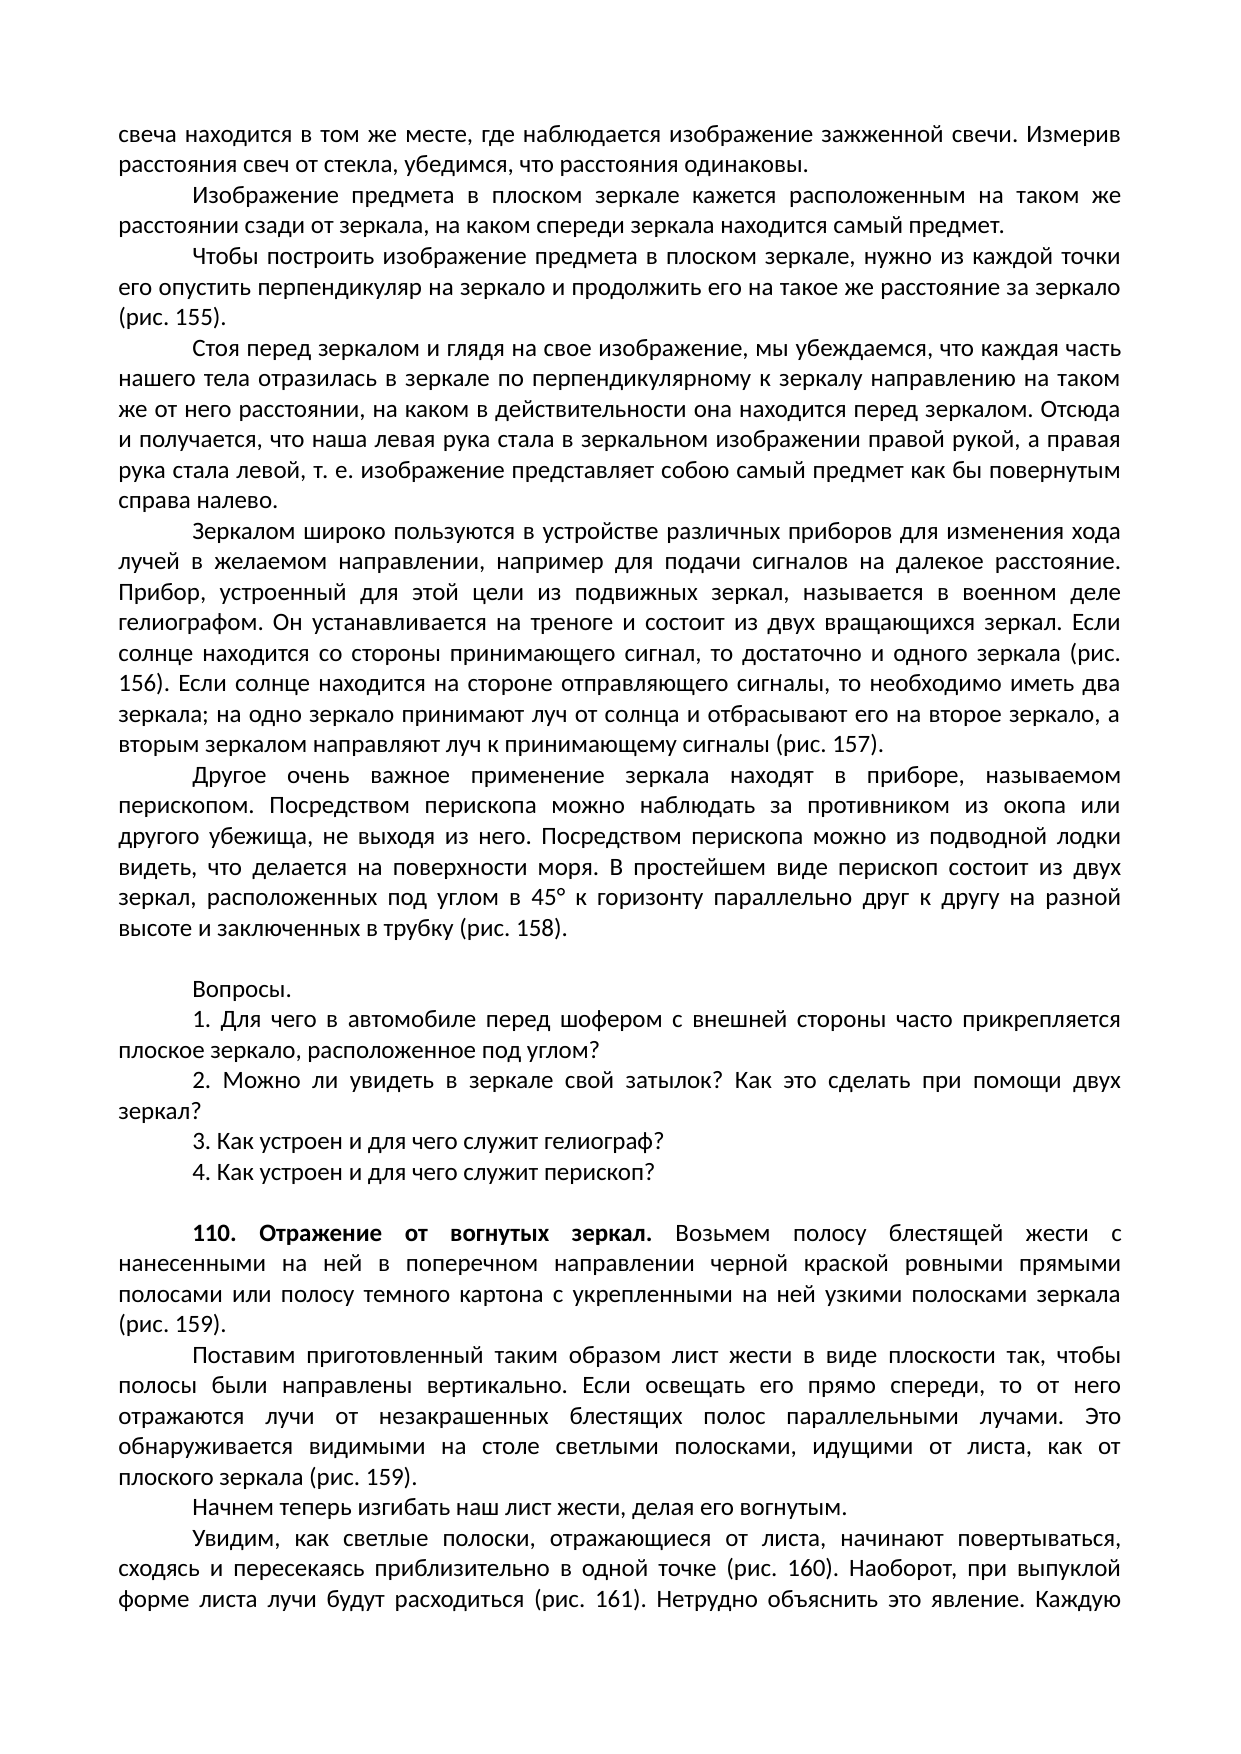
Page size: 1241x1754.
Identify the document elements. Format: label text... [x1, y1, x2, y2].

text 2. Можно ли увидеть в зеркале свой затылок? Как это сделать при помощи двух зеркал? [118, 1064, 1122, 1125]
text 3. Как устроен и для чего служит гелиограф? [118, 1125, 1122, 1156]
text свеча находится в том же месте, где наблюдается изображение зажженной свечи. Измерив расстояния свеч от стекла, убедимся, что расстояния одинаковы. [118, 118, 1122, 179]
text Другое очень важное применение зеркала находят в приборе, называемом перископом. Посредством перископа можно наблюдать за противником из окопа или другого убежища, не выходя из него. Посредством перископа можно из подводной лодки видеть, что делается на поверхности моря. В простейшем виде перископ состоит из двух зеркал, расположенных под углом в 45° к горизонту параллельно друг к другу на разной высоте и заключенных в трубку (рис. 158). [118, 759, 1122, 942]
text Вопросы. [118, 973, 1122, 1003]
text Стоя перед зеркалом и глядя на свое изображение, мы убеждаемся, что каждая часть нашего тела отразилась в зеркале по перпендикулярному к зеркалу направлению на таком же от него расстоянии, на каком в действительности она находится перед зеркалом. Отсюда и получается, что наша левая рука стала в зеркальном изображении правой рукой, а правая рука стала левой, т. е. изображение представляет собою самый предмет как бы повернутым справа налево. [118, 332, 1122, 515]
text 110. Отражение от вогнутых зеркал. Возьмем полосу блестящей жести с нанесенными на ней в поперечном направлении черной краской ровными прямыми полосами или полосу темного картона с укрепленными на ней узкими полосками зеркала (рис. 159). [118, 1217, 1122, 1339]
text Поставим приготовленный таким образом лист жести в виде плоскости так, чтобы полосы были направлены вертикально. Если освещать его прямо спереди, то от него отражаются лучи от незакрашенных блестящих полос параллельными лучами. Это обнаруживается видимыми на столе светлыми полосками, идущими от листа, как от плоского зеркала (рис. 159). [118, 1339, 1122, 1492]
text Изображение предмета в плоском зеркале кажется расположенным на таком же расстоянии сзади от зеркала, на каком спереди зеркала находится самый предмет. [118, 179, 1122, 240]
text Зеркалом широко пользуются в устройстве различных приборов для изменения хода лучей в желаемом направлении, например для подачи сигналов на далекое расстояние. Прибор, устроенный для этой цели из подвижных зеркал, называется в военном деле гелиографом. Он устанавливается на треноге и состоит из двух вращающихся зеркал. Если солнце находится со стороны принимающего сигнал, то достаточно и одного зеркала (рис. 156). Если солнце находится на стороне отправляющего сигналы, то необходимо иметь два зеркала; на одно зеркало принимают луч от солнца и отбрасывают его на второе зеркало, а вторым зеркалом направляют луч к принимающему сигналы (рис. 157). [118, 515, 1122, 759]
text Увидим, как светлые полоски, отражающиеся от листа, начинают повертываться, сходясь и пересекаясь приблизительно в одной точке (рис. 160). Наоборот, при выпуклой форме листа лучи будут расходиться (рис. 161). Нетрудно объяснить это явление. Каждую [118, 1522, 1122, 1614]
text Начнем теперь изгибать наш лист жести, делая его вогнутым. [118, 1492, 1122, 1522]
text Чтобы построить изображение предмета в плоском зеркале, нужно из каждой точки его опустить перпендикуляр на зеркало и продолжить его на такое же расстояние за зеркало (рис. 155). [118, 240, 1122, 332]
text 1. Для чего в автомобиле перед шофером с внешней стороны часто прикрепляется плоское зеркало, расположенное под углом? [118, 1003, 1122, 1064]
text 4. Как устроен и для чего служит перископ? [118, 1156, 1122, 1186]
